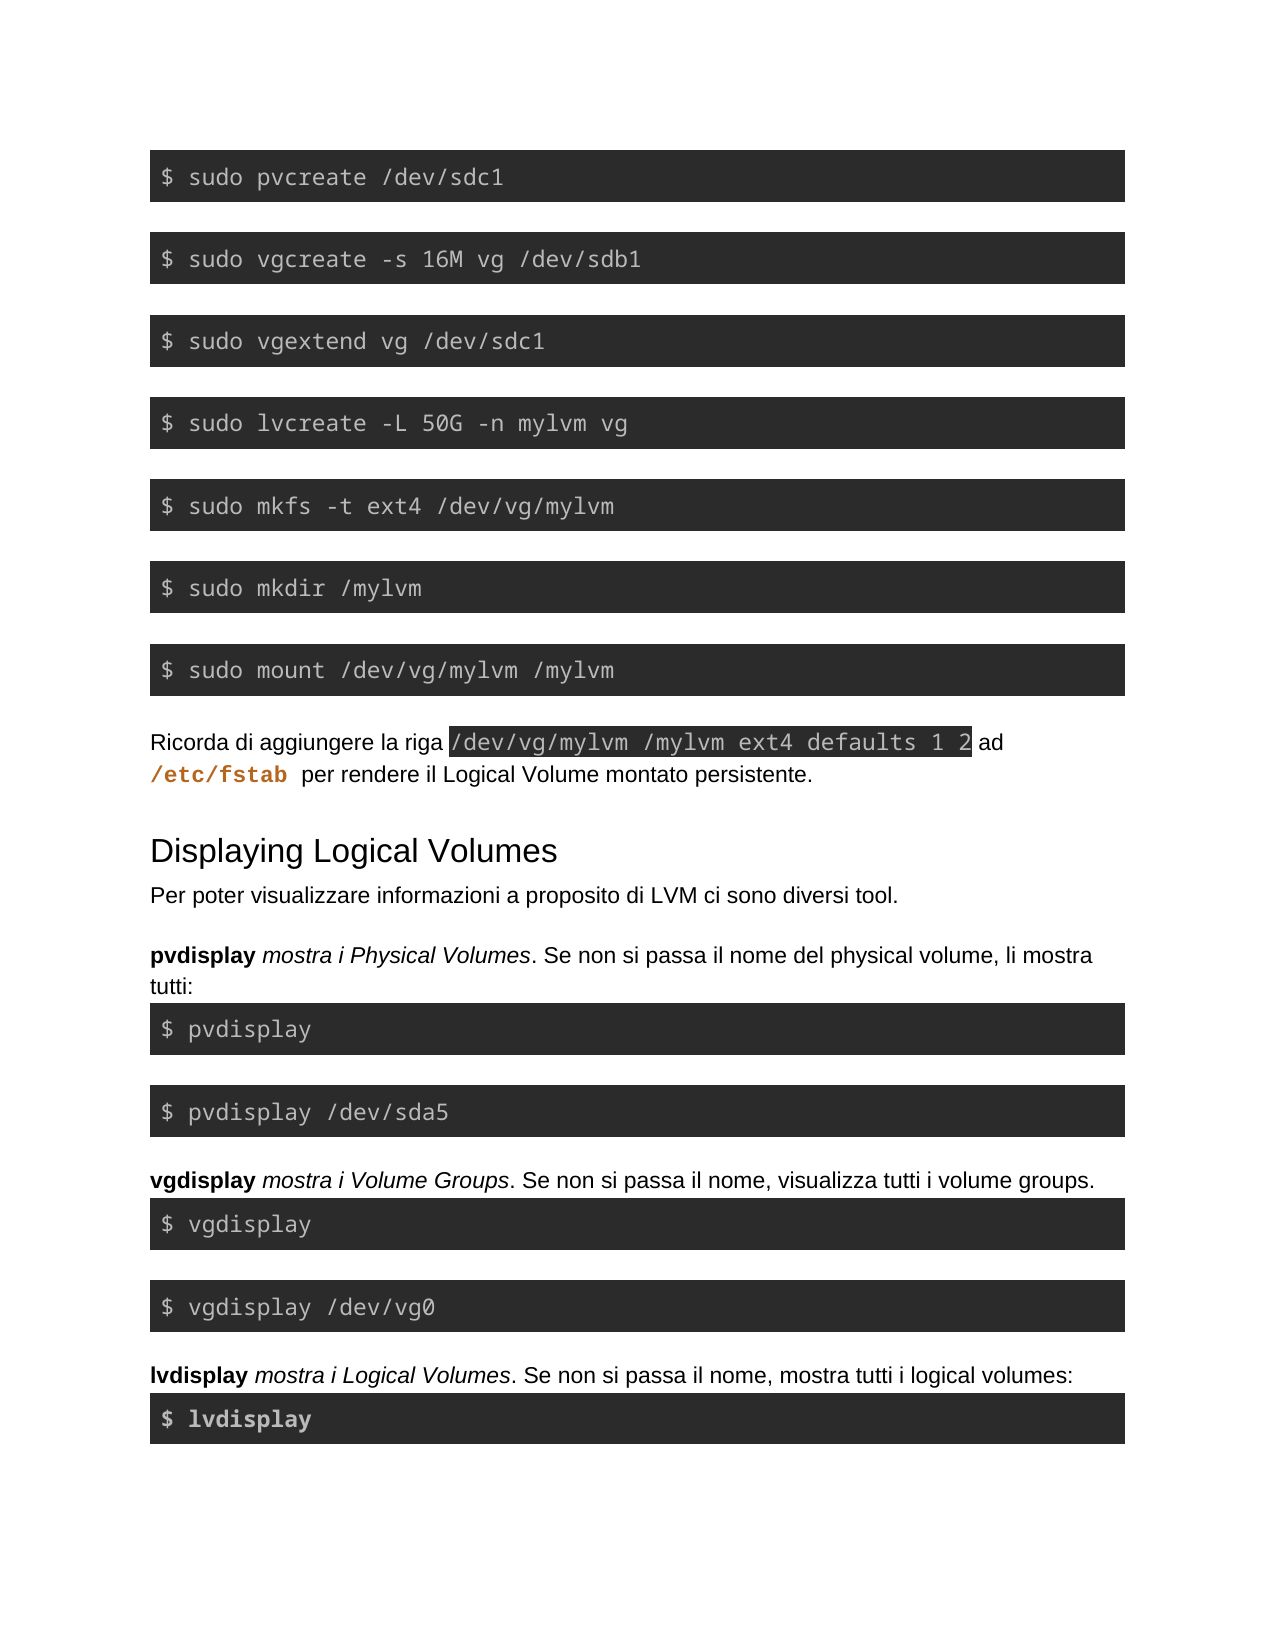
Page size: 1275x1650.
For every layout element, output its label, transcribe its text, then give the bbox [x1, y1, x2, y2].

table_header $ vgdisplay /dev/vg0 [150, 1280, 1125, 1332]
text Per poter visualizzare informazioni a proposito di LVM ci sono diversi tool. [150, 882, 1125, 908]
table_header $ pvdisplay /dev/sda5 [150, 1085, 1125, 1137]
table_header $ lvdisplay [150, 1393, 1125, 1444]
table_header $ sudo vgcreate -s 16M vg /dev/sdb1 [150, 232, 1125, 284]
text lvdisplay mostra i Logical Volumes. Se non si passa il nome, mostra tutti i logical volumes: [150, 1362, 1125, 1389]
subtitle Displaying Logical Volumes [150, 831, 1125, 869]
table_header $ sudo vgextend vg /dev/sdc1 [150, 315, 1125, 367]
table_header $ sudo mkfs -t ext4 /dev/vg/mylvm [150, 479, 1125, 531]
table_header $ sudo mkdir /mylvm [150, 561, 1125, 613]
text Ricorda di aggiungere la riga /dev/vg/mylvm /mylvm ext4 defaults 1 2 ad /etc/fstab per rendere il Logical Volume montato persistente. [150, 726, 1125, 789]
table_header $ sudo mount /dev/vg/mylvm /mylvm [150, 644, 1125, 696]
text pvdisplay mostra i Physical Volumes. Se non si passa il nome del physical volume, li mostra tutti: [150, 942, 1125, 999]
table_header $ vgdisplay [150, 1198, 1125, 1250]
table_header $ sudo lvcreate -L 50G -n mylvm vg [150, 397, 1125, 449]
table_header $ pvdisplay [150, 1003, 1125, 1055]
text vgdisplay mostra i Volume Groups. Se non si passa il nome, visualizza tutti i volume groups. [150, 1167, 1125, 1194]
table_header $ sudo pvcreate /dev/sdc1 [150, 150, 1125, 202]
